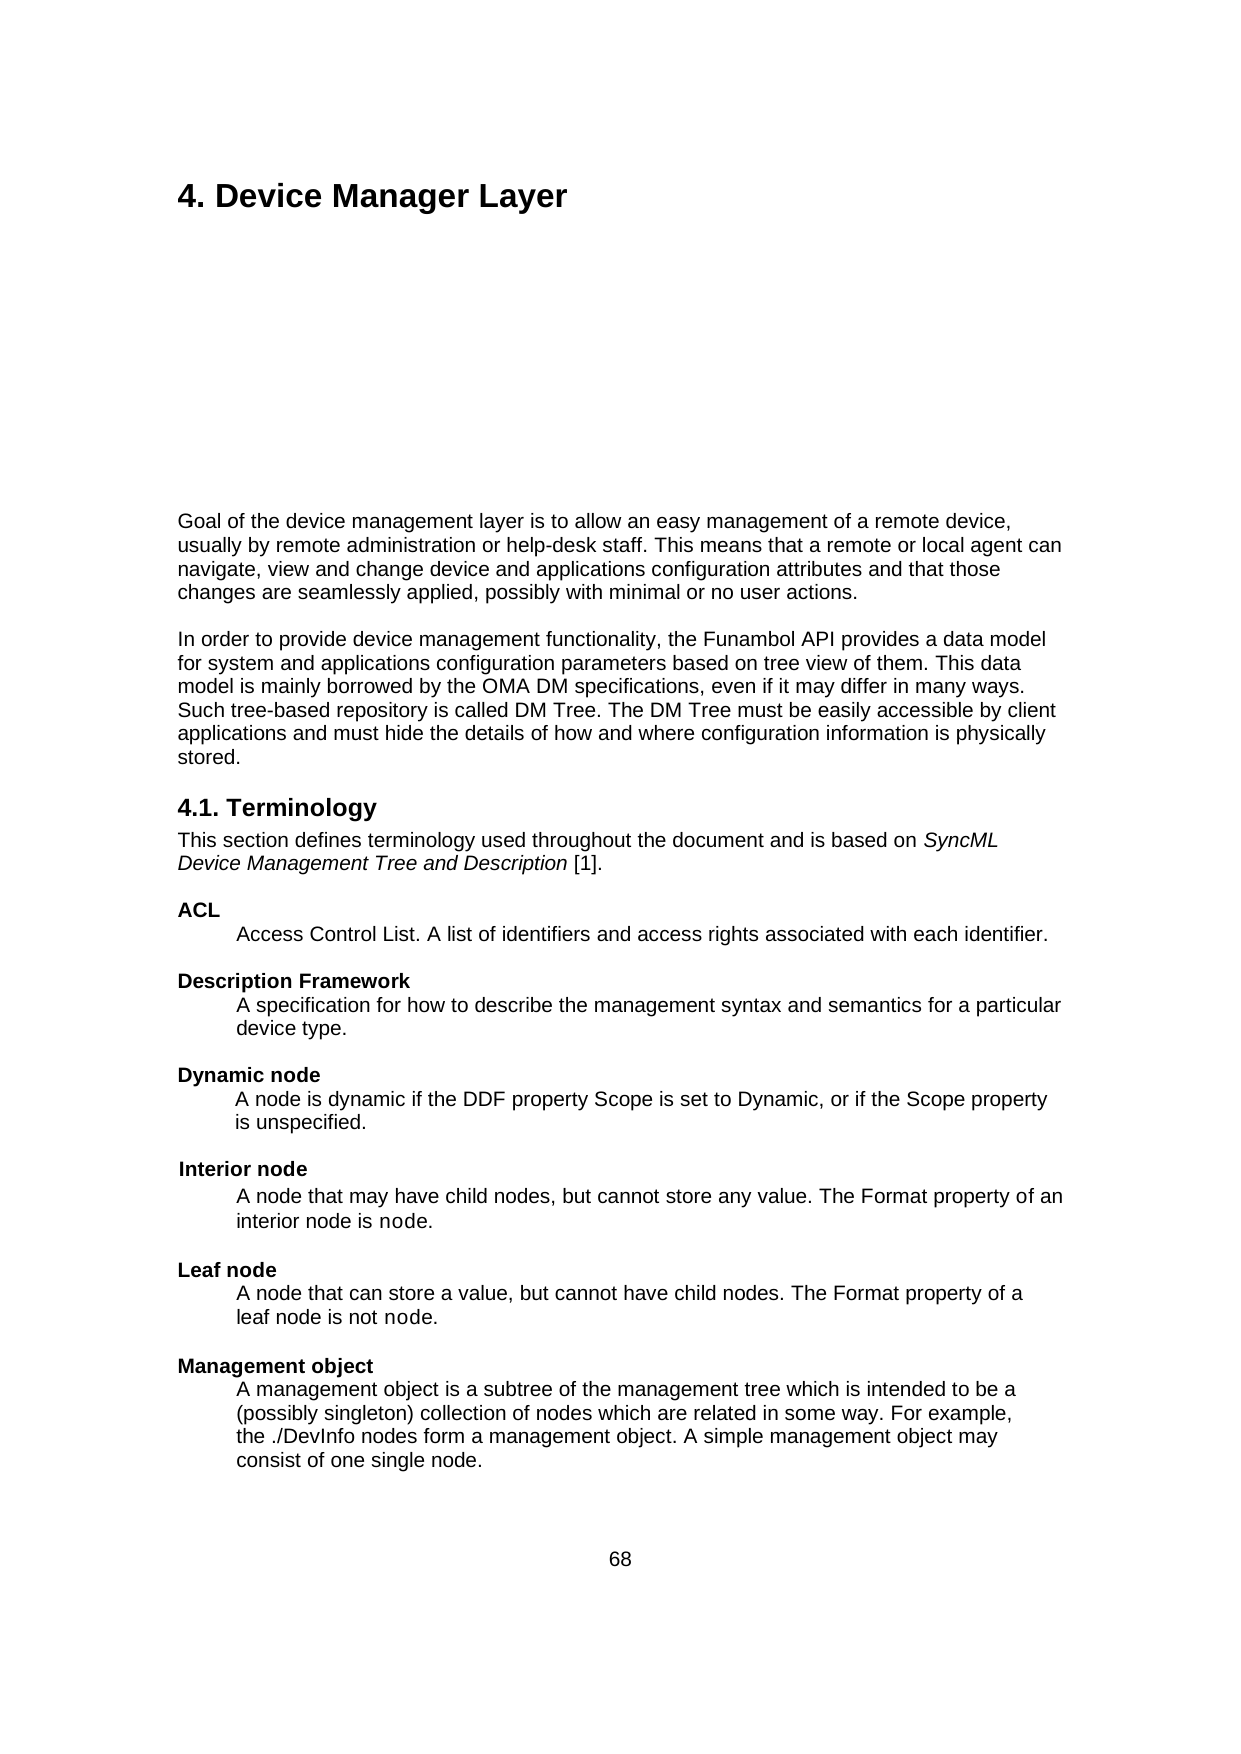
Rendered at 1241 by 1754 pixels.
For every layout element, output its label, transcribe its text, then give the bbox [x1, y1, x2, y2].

subtitle Device Manager Layer [177, 177, 1063, 215]
text A node is dynamic if the DDF property Scope is set to Dynamic, or if the Scope property [235, 1087, 1063, 1111]
text This section defines terminology used throughout the document and is based on SyncML Device Management Tree and Description [1]. [177, 828, 1063, 875]
text Description Framework [177, 969, 1063, 993]
text is unspecified. [235, 1111, 1063, 1134]
subtitle Terminology [177, 794, 1063, 822]
text Access Control List. A list of identifiers and access rights associated with each identifier. [236, 922, 1063, 946]
text ACL [177, 899, 1063, 922]
text Interior node [178, 1158, 1063, 1181]
text A management object is a subtree of the management tree which is intended to be a (possibly singleton) collection of nodes which are related in some way. For example, the ./DevInfo nodes form a management object. A simple management object may consist of one single node. [236, 1378, 1063, 1472]
text Leaf node [177, 1258, 1063, 1282]
text A specification for how to describe the management syntax and semantics for a particular device type. [236, 993, 1063, 1040]
text A node that can store a value, but cannot have child nodes. The Format property of a leaf node is not node. [236, 1282, 1063, 1331]
text In order to provide device management functionality, the Funambol API provides a data model for system and applications configuration parameters based on tree view of them. This data model is mainly borrowed by the OMA DM specifications, even if it may differ in many ways. [177, 628, 1063, 698]
text Dynamic node [177, 1064, 1063, 1087]
text Goal of the device management layer is to allow an easy management of a remote device, usually by remote administration or help-desk staff. This means that a remote or local agent can navigate, view and change device and applications configuration attributes and that those changes are seamlessly applied, possibly with minimal or no user actions. [177, 510, 1063, 604]
text A node that may have child nodes, but cannot store any value. The Format property of an interior node is node. [236, 1181, 1063, 1235]
text Management object [177, 1354, 1063, 1378]
text Such tree-based repository is called DM Tree. The DM Tree must be easily accessible by client applications and must hide the details of how and where configuration information is physically stored. [177, 698, 1063, 769]
